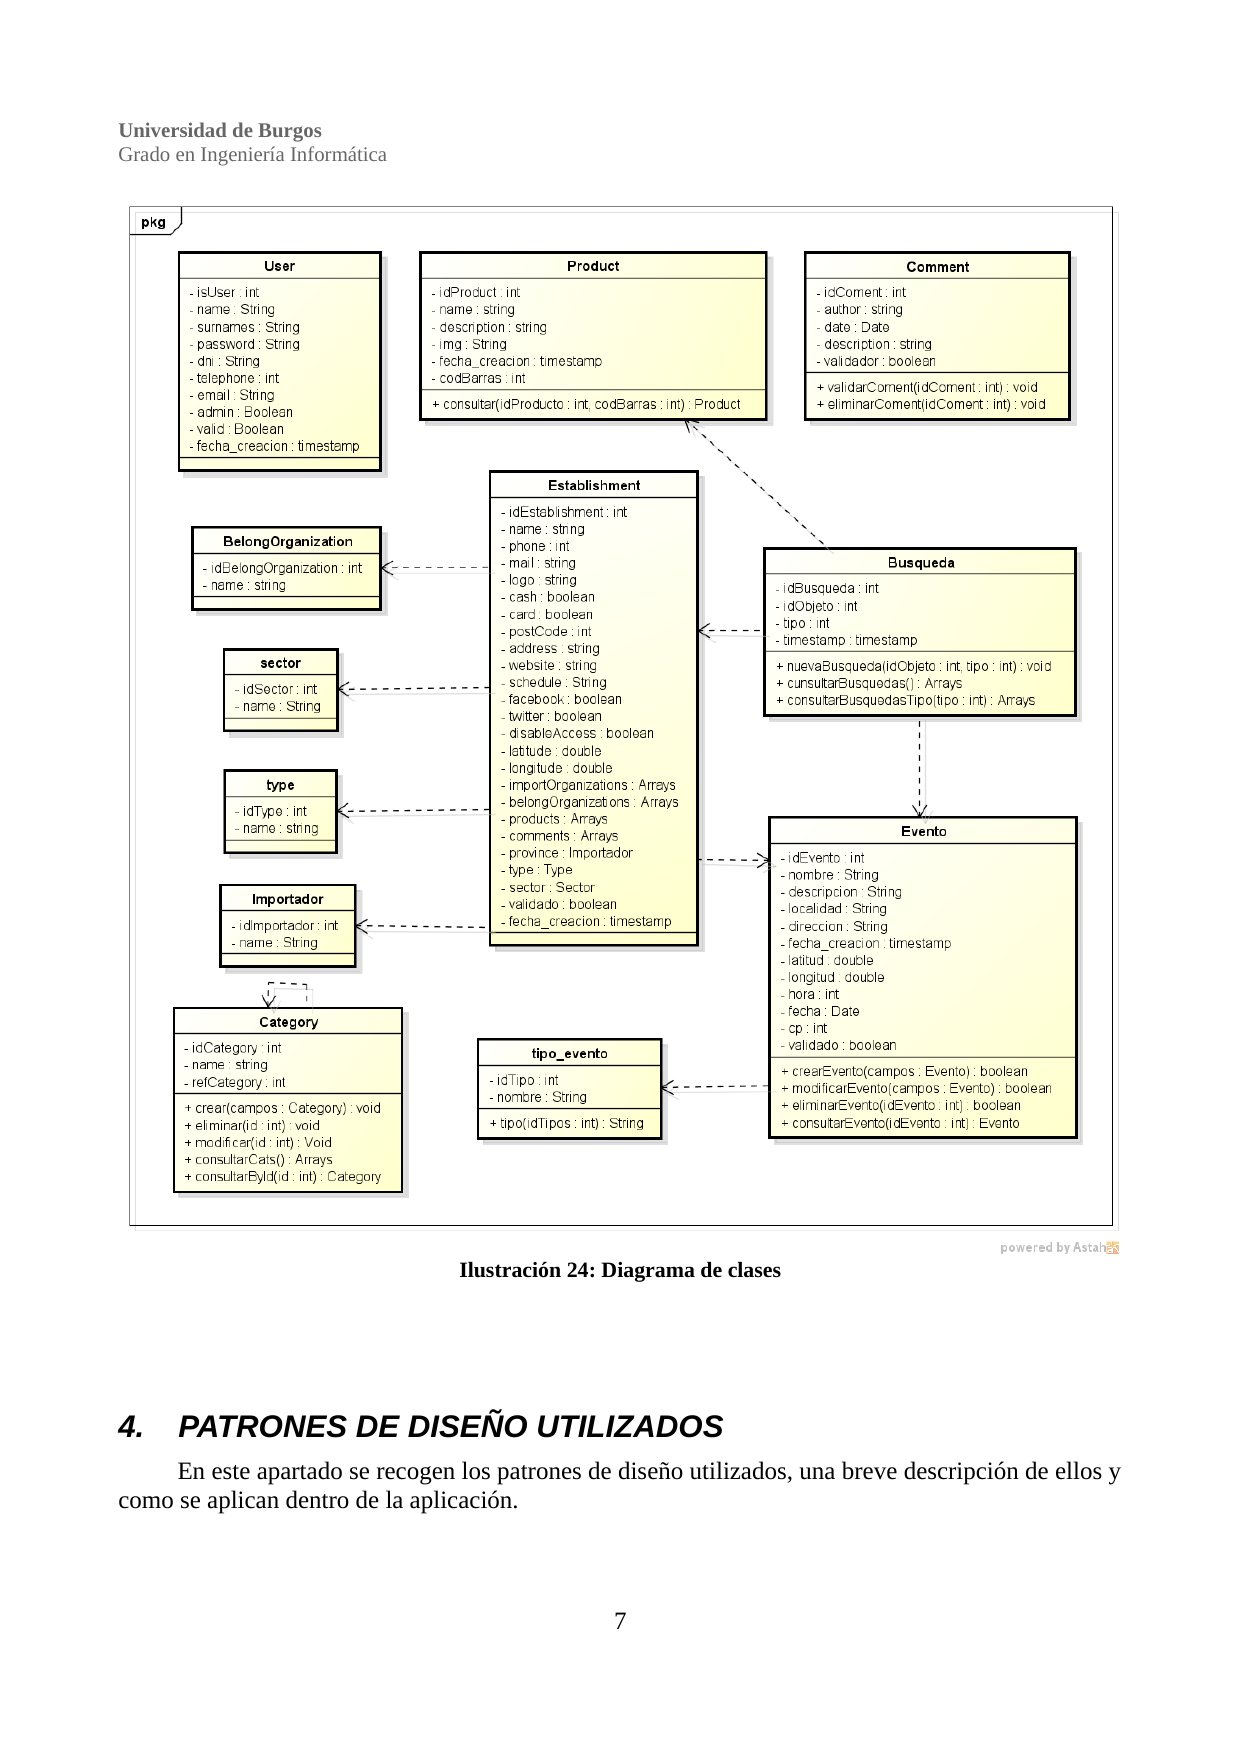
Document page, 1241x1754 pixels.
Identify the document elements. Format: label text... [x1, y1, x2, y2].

text En este apartado se recogen los patrones de diseño utilizados, una breve descripción de ellos y como se aplican dentro de la aplicación. [118, 1456, 1122, 1514]
text Ilustración 2: Diagrama de clases [98, 1258, 1142, 1282]
picture [118, 195, 1123, 1258]
subtitle PATRONES DE DISEÑO UTILIZADOS [118, 1408, 1122, 1444]
